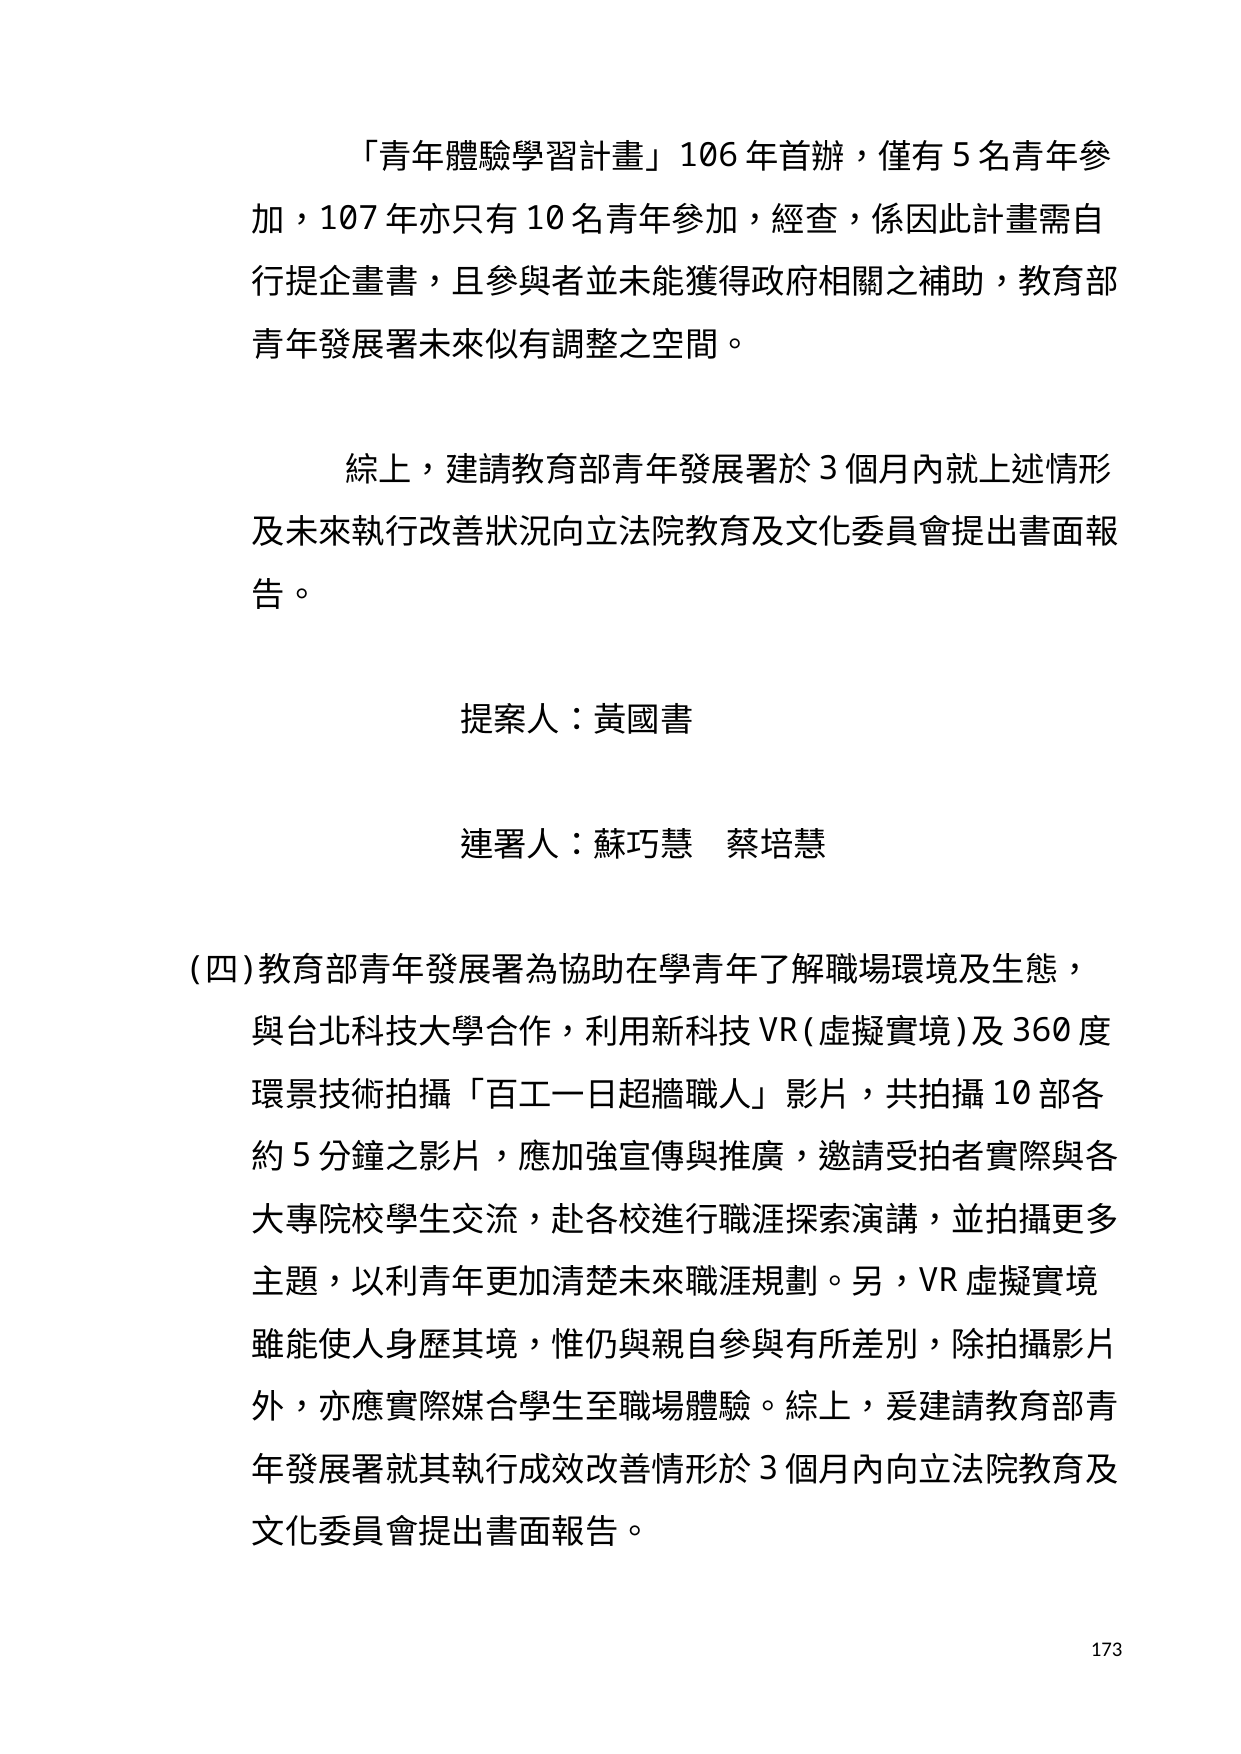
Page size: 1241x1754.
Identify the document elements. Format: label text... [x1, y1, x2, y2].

text 綜上，建請教育部青年發展署於3個月內就上述情形及未來執行改善狀況向立法院教育及文化委員會提出書面報告。 [185, 425, 1122, 612]
text (四)教育部青年發展署為協助在學青年了解職場環境及生態，與台北科技大學合作，利用新科技VR(虛擬實境)及360度環景技術拍攝「百工一日超牆職人」影片，共拍攝10部各約5分鐘之影片，應加強宣傳與推廣，邀請受拍者實際與各大專院校學生交流，赴各校進行職涯探索演講，並拍攝更多主題，以利青年更加清楚未來職涯規劃。另，VR虛擬實境雖能使人身歷其境，惟仍與親自參與有所差別，除拍攝影片外，亦應實際媒合學生至職場體驗。綜上，爰建請教育部青年發展署就其執行成效改善情形於3個月內向立法院教育及文化委員會提出書面報告。 [185, 925, 1122, 1550]
text 提案人：黃國書 [460, 675, 1122, 737]
text 「青年體驗學習計畫」106年首辦，僅有5名青年參加，107年亦只有10名青年參加，經查，係因此計畫需自行提企畫書，且參與者並未能獲得政府相關之補助，教育部青年發展署未來似有調整之空間。 [185, 112, 1122, 362]
text 連署人：蘇巧慧 蔡培慧 [460, 800, 1122, 862]
